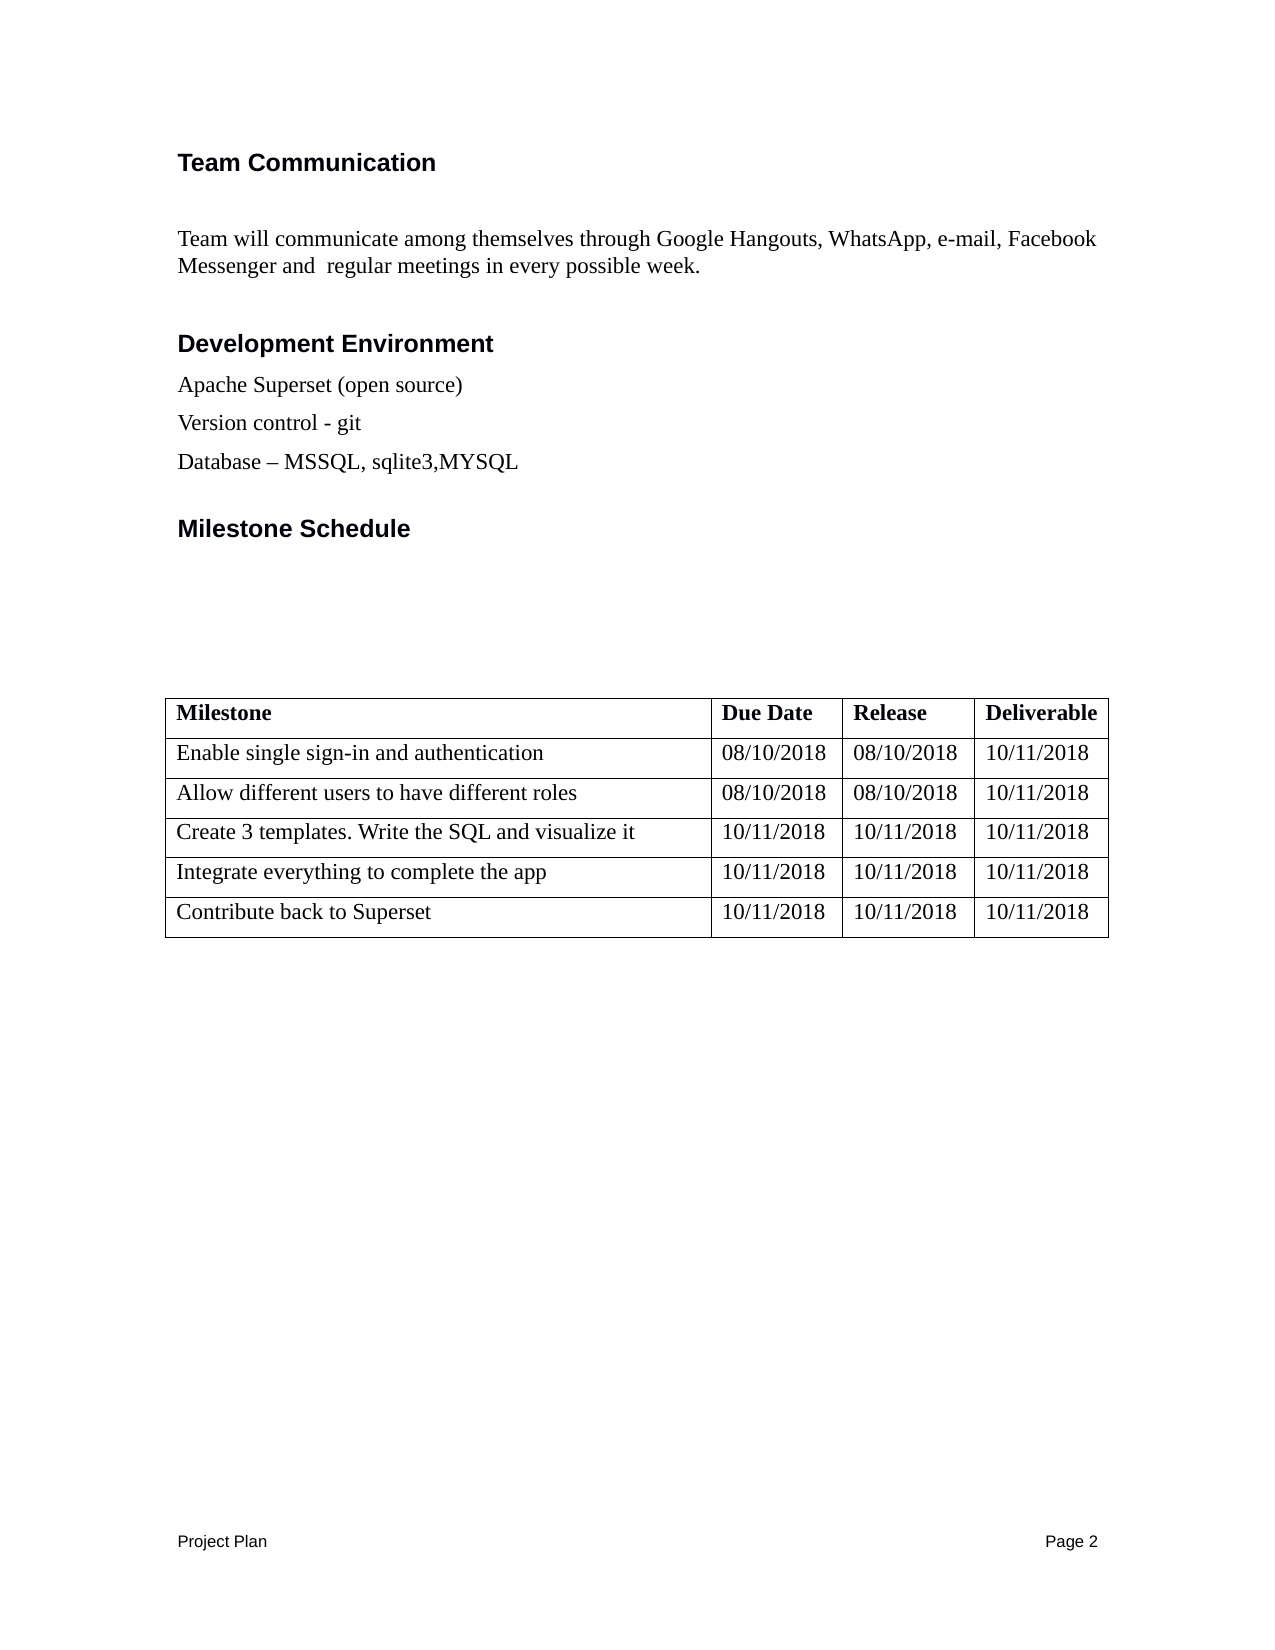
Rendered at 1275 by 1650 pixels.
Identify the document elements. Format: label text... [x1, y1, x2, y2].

subtitle Team Communication [177, 148, 1098, 176]
table_cell 08/10/2018 [843, 779, 974, 817]
table_cell 10/11/2018 [843, 819, 974, 857]
text Team will communicate among themselves through Google Hangouts, WhatsApp, e-mail, Facebook Messenger and regular meetings in every possible week. [177, 225, 1098, 278]
table_cell 10/11/2018 [843, 898, 974, 937]
table_cell 10/11/2018 [975, 858, 1108, 897]
table_cell 10/11/2018 [975, 819, 1108, 857]
table_cell Enable single sign-in and authentication [166, 739, 711, 777]
table_cell Allow different users to have different roles [166, 779, 711, 817]
subtitle Apache Superset (open source) [177, 371, 1098, 397]
table_header Due Date [712, 699, 842, 738]
table_cell Integrate everything to complete the app [166, 858, 711, 897]
table_cell 10/11/2018 [712, 858, 842, 897]
table_cell 08/10/2018 [843, 739, 974, 777]
table_cell 10/11/2018 [843, 858, 974, 897]
table_header Milestone [166, 699, 711, 738]
table_header Release [843, 699, 974, 738]
table_cell 10/11/2018 [712, 819, 842, 857]
table_cell Create 3 templates. Write the SQL and visualize it [166, 819, 711, 857]
subtitle Development Environment [177, 329, 1098, 358]
subtitle Milestone Schedule [177, 513, 1098, 542]
table_cell 08/10/2018 [712, 739, 842, 777]
table_cell 10/11/2018 [712, 898, 842, 937]
table_cell 10/11/2018 [975, 739, 1108, 777]
table_cell 10/11/2018 [975, 779, 1108, 817]
table_cell Contribute back to Superset [166, 898, 711, 937]
table_cell 10/11/2018 [975, 898, 1108, 937]
text Version control - git [177, 409, 1098, 436]
table_cell 08/10/2018 [712, 779, 842, 817]
text Database – MSSQL, sqlite3,MYSQL [177, 448, 1098, 501]
table_header Deliverable [975, 699, 1108, 738]
